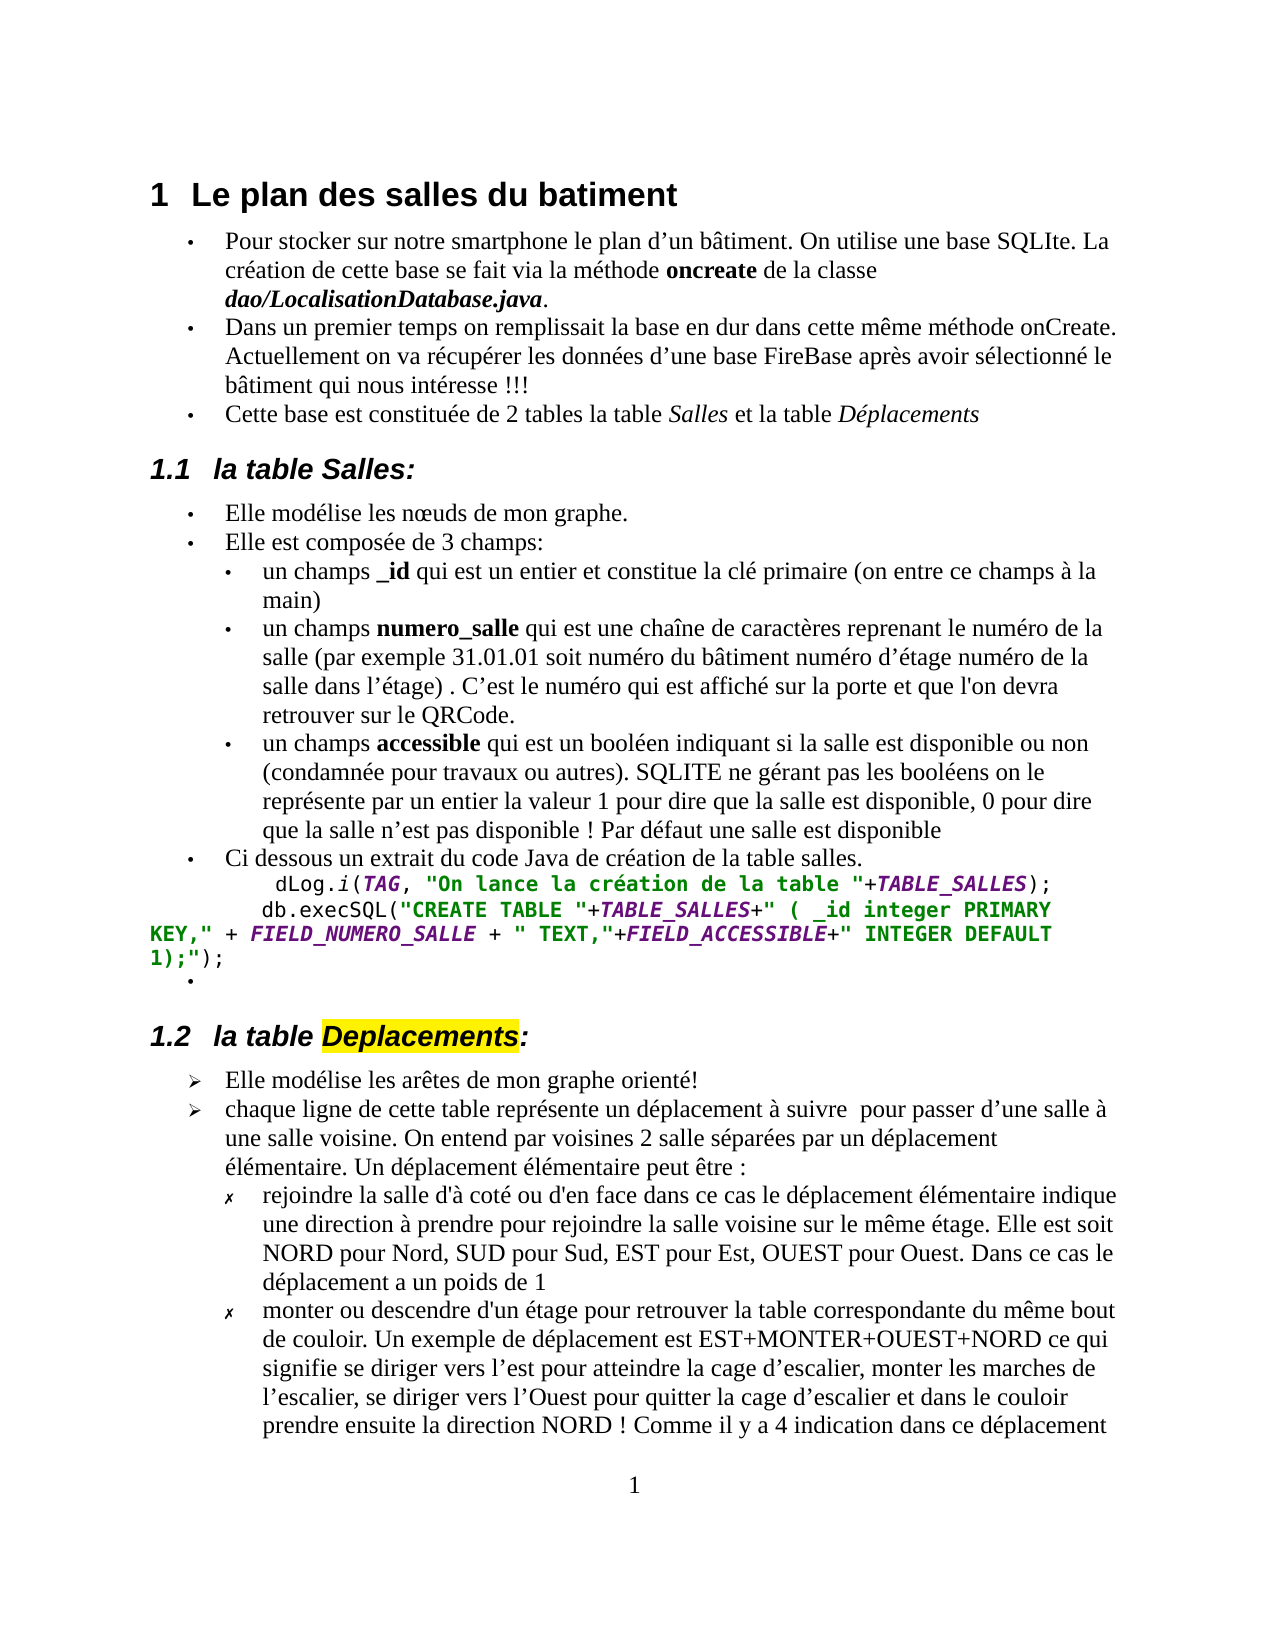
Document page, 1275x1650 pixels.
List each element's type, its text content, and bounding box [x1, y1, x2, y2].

subtitle Le plan des salles du batiment [150, 175, 1125, 214]
list un champs accessible qui est un booléen indiquant si la salle est disponible ou non (condamnée pour travaux ou autres). SQLITE ne gérant pas les booléens on le représente par un entier la valeur 1 pour dire que la salle est disponible, 0 pour dire que la salle n’est pas disponible ! Par défaut une salle est disponible [225, 728, 1125, 843]
list monter ou descendre d'un étage pour retrouver la table correspondante du même bout de couloir. Un exemple de déplacement est EST+MONTER+OUEST+NORD ce qui signifie se diriger vers l’est pour atteindre la cage d’escalier, monter les marches de l’escalier, se diriger vers l’Ouest pour quitter la cage d’escalier et dans le couloir prendre ensuite la direction NORD ! Comme il y a 4 indication dans ce déplacement [225, 1295, 1125, 1439]
text db.execSQL("CREATE TABLE "+TABLE_SALLES+" ( _id integer PRIMARY KEY," + FIELD_NUMERO_SALLE + " TEXT,"+FIELD_ACCESSIBLE+" INTEGER DEFAULT 1);"); [150, 898, 1125, 971]
list un champs _id qui est un entier et constitue la clé primaire (on entre ce champs à la main) [225, 556, 1125, 613]
list chaque ligne de cette table représente un déplacement à suivre pour passer d’une salle à une salle voisine. On entend par voisines 2 salle séparées par un déplacement élémentaire. Un déplacement élémentaire peut être : [187, 1094, 1125, 1180]
list dLog.i(TAG, "On lance la création de la table "+TABLE_SALLES); [187, 872, 1125, 898]
list Ci dessous un extrait du code Java de création de la table salles. [187, 843, 1125, 872]
list Dans un premier temps on remplissait la base en dur dans cette même méthode onCreate. Actuellement on va récupérer les données d’une base FireBase après avoir sélectionné le bâtiment qui nous intéresse !!! [187, 312, 1125, 399]
list Elle modélise les nœuds de mon graphe. [187, 498, 1125, 527]
list Elle est composée de 3 champs: [187, 527, 1125, 556]
list Elle modélise les arêtes de mon graphe orienté! [187, 1065, 1125, 1094]
subtitle la table Deplacements: [150, 1019, 1125, 1053]
list Pour stocker sur notre smartphone le plan d’un bâtiment. On utilise une base SQLIte. La création de cette base se fait via la méthode oncreate de la classe dao/LocalisationDatabase.java. [187, 226, 1125, 312]
list rejoindre la salle d'à coté ou d'en face dans ce cas le déplacement élémentaire indique une direction à prendre pour rejoindre la salle voisine sur le même étage. Elle est soit NORD pour Nord, SUD pour Sud, EST pour Est, OUEST pour Ouest. Dans ce cas le déplacement a un poids de 1 [225, 1180, 1125, 1295]
list Cette base est constituée de 2 tables la table Salles et la table Déplacements [187, 399, 1125, 427]
subtitle la table Salles: [150, 452, 1125, 486]
list un champs numero_salle qui est une chaîne de caractères reprenant le numéro de la salle (par exemple 31.01.01 soit numéro du bâtiment numéro d’étage numéro de la salle dans l’étage) . C’est le numéro qui est affiché sur la porte et que l'on devra retrouver sur le QRCode. [225, 613, 1125, 728]
